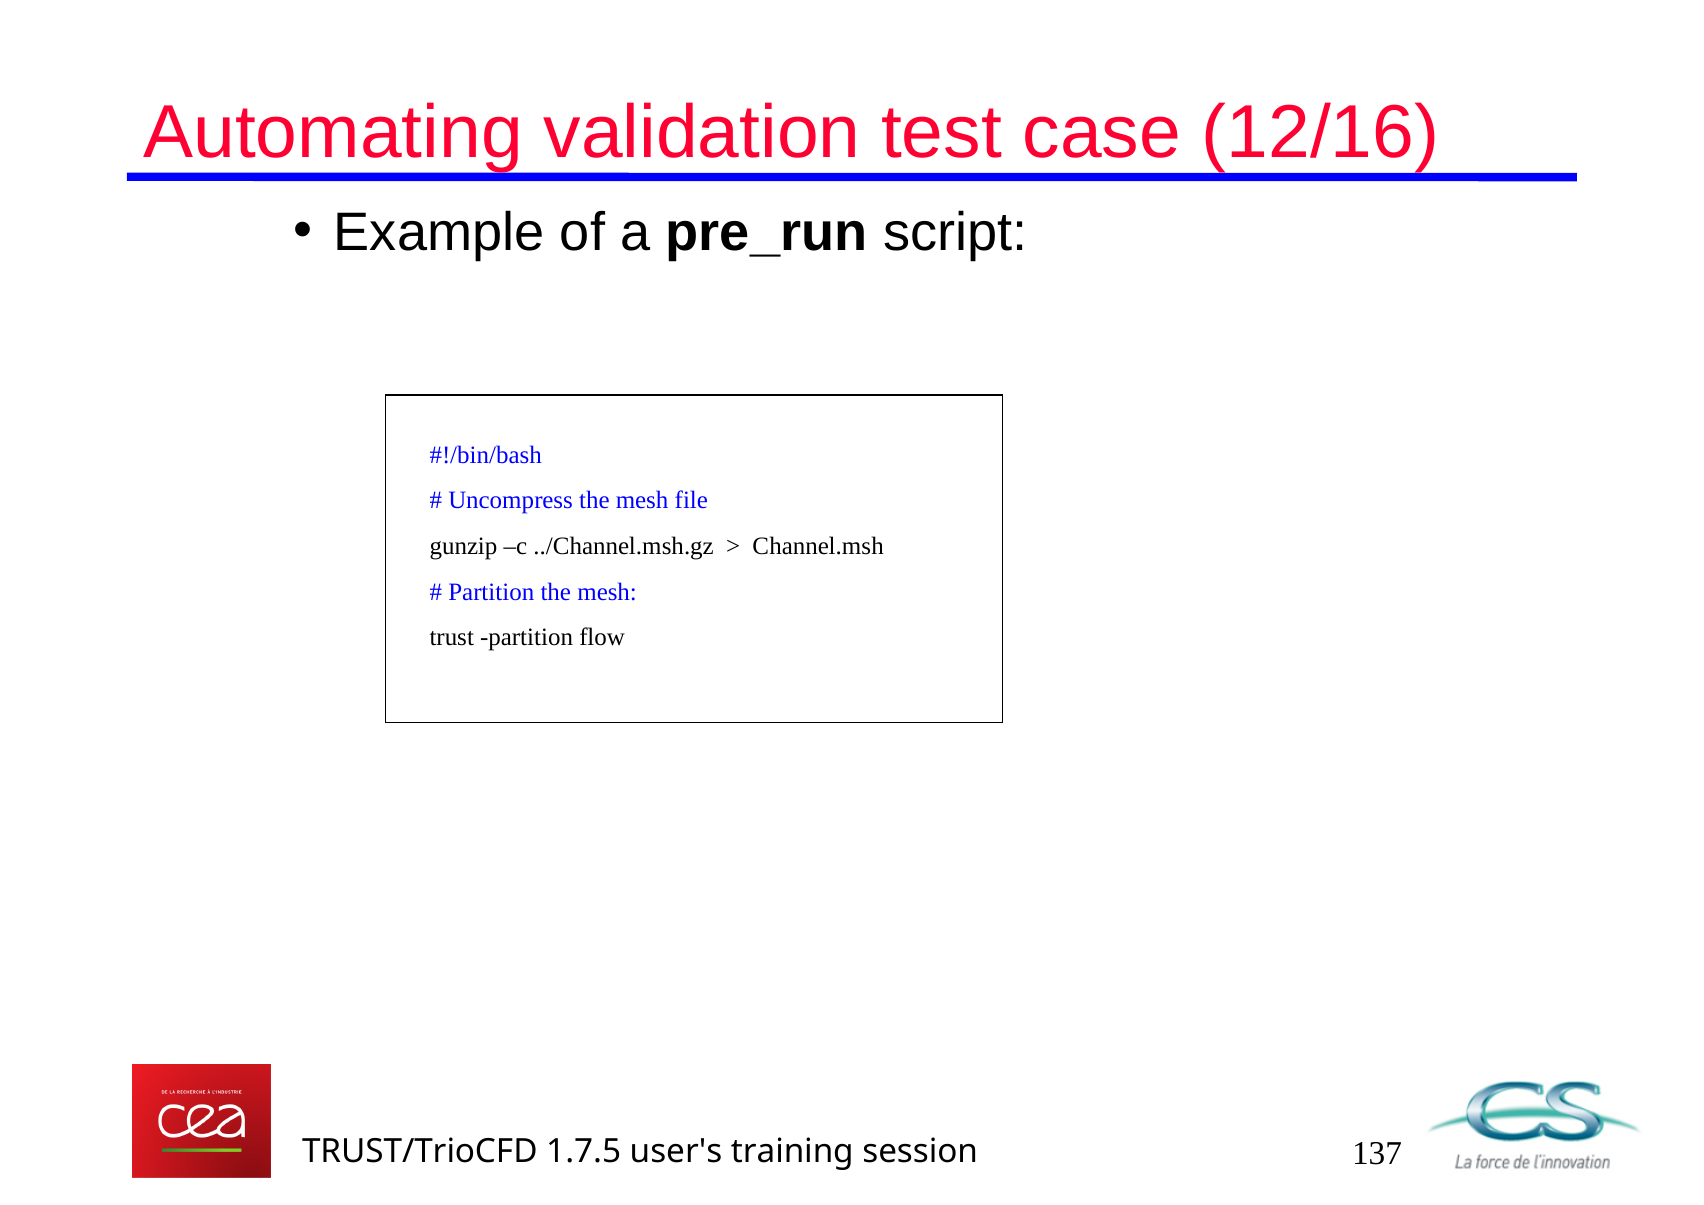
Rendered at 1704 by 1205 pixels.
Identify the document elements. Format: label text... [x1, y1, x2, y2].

picture [132, 1082, 271, 1178]
picture [1423, 1072, 1648, 1179]
list Example of a pre_run script: [119, 188, 1568, 1082]
text_box #!/bin/bash # Uncompress the mesh file gunzip –c ../Channel.msh.gz > Channel.msh # Partition the mesh: trust -partition flow [414, 430, 1207, 659]
title Automating validation test case (12/16) [127, 39, 1577, 215]
